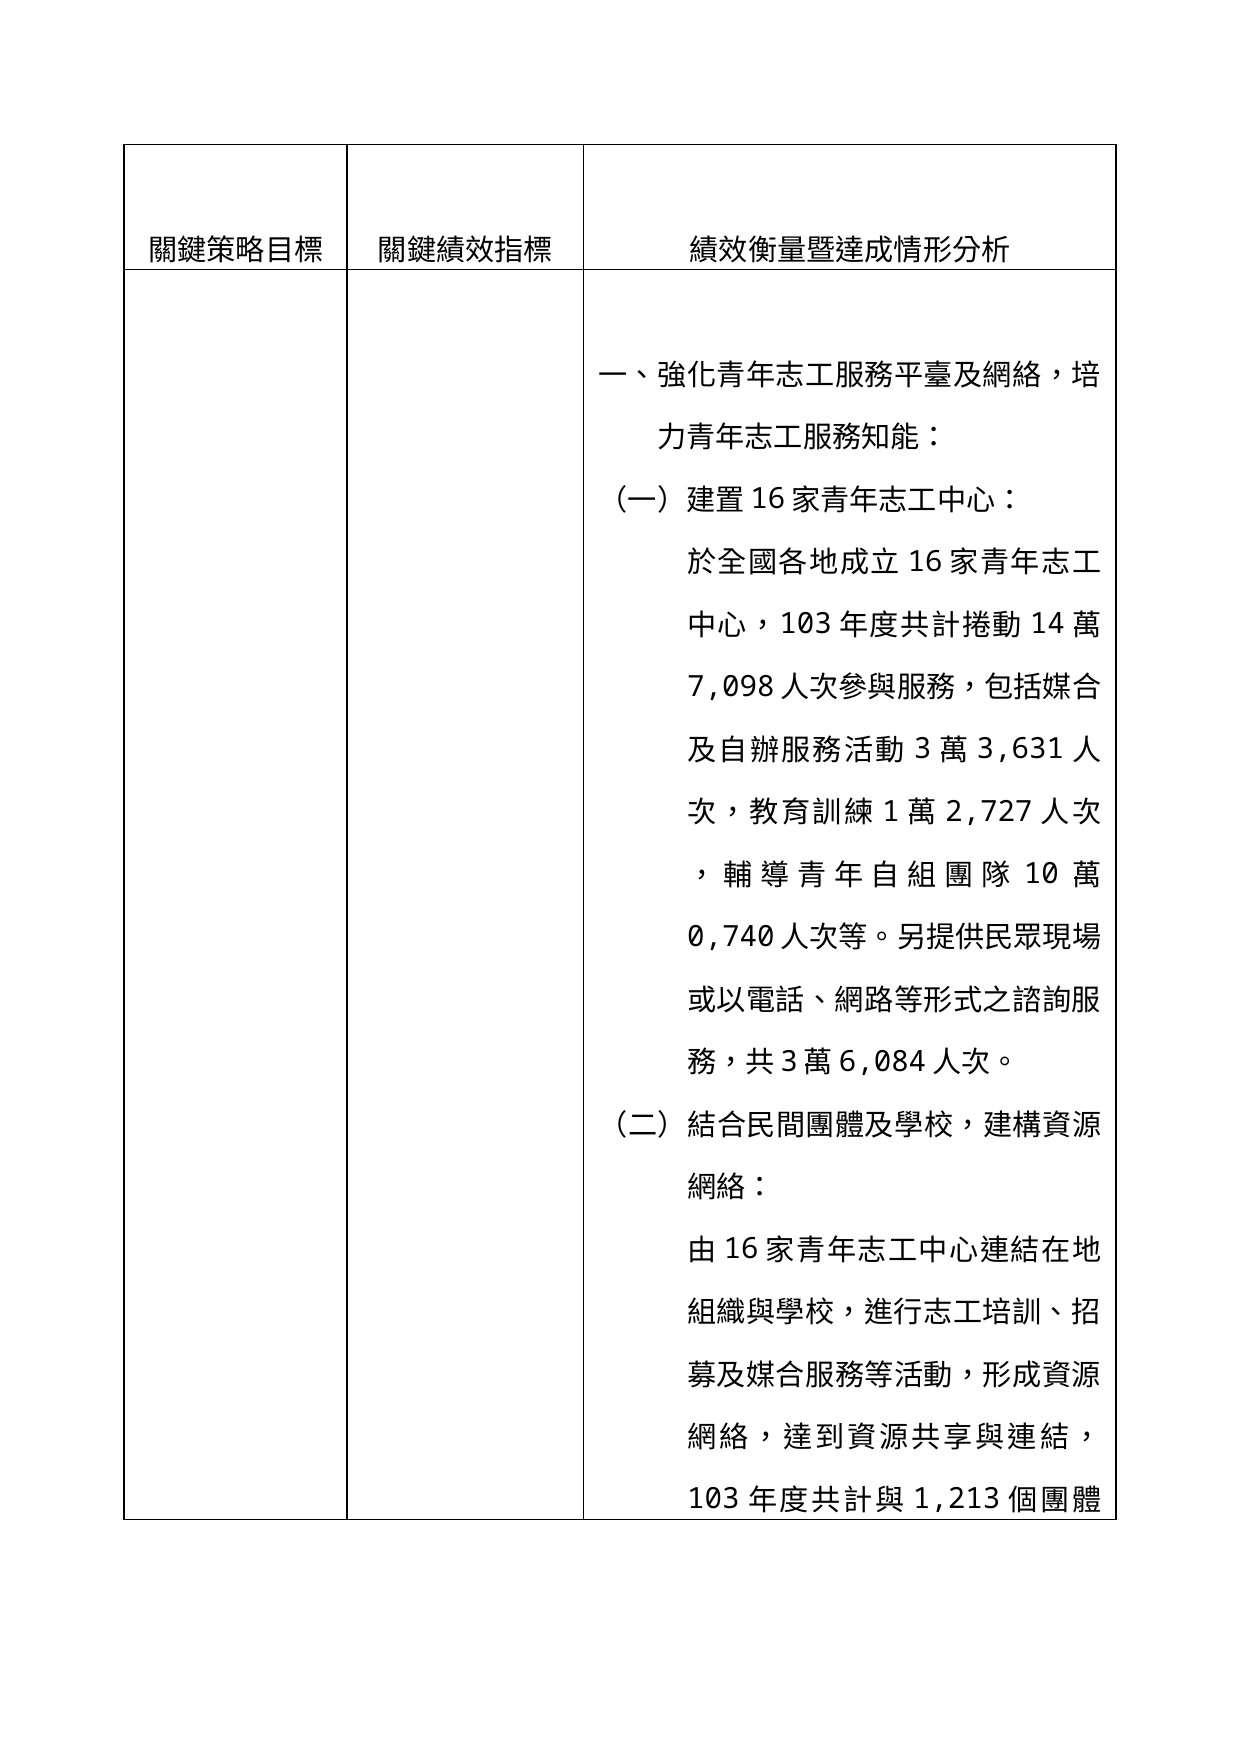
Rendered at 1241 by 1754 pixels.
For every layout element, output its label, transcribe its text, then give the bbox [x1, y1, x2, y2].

table_header 關鍵績效指標 [348, 145, 583, 268]
table_cell [348, 270, 583, 1518]
table_cell 一、強化青年志工服務平臺及網絡，培力青年志工服務知能： （一）建置16家青年志工中心： 於全國各地成立16家青年志工中心，103年度共計捲動14萬7,098人次參與服務，包括媒合及自辦服務活動3萬3,631人次，教育訓練1萬2,727人次，輔導青年自組團隊10萬0,740人次等。另提供民眾現場或以電話、網路等形式之諮詢服務，共3萬6,084人次。 （二）結合民間團體及學校，建構資源網絡： 由16家青年志工中心連結在地組織與學校，進行志工培訓、招募及媒合服務等活動，形成資源網絡，達到資源共享與連結， 103年度共計與1,213個團體 [584, 270, 1115, 1518]
table_header 績效衡量暨達成情形分析 [584, 145, 1115, 268]
table_header 關鍵策略目標 [125, 145, 346, 268]
table_cell [125, 270, 346, 1518]
